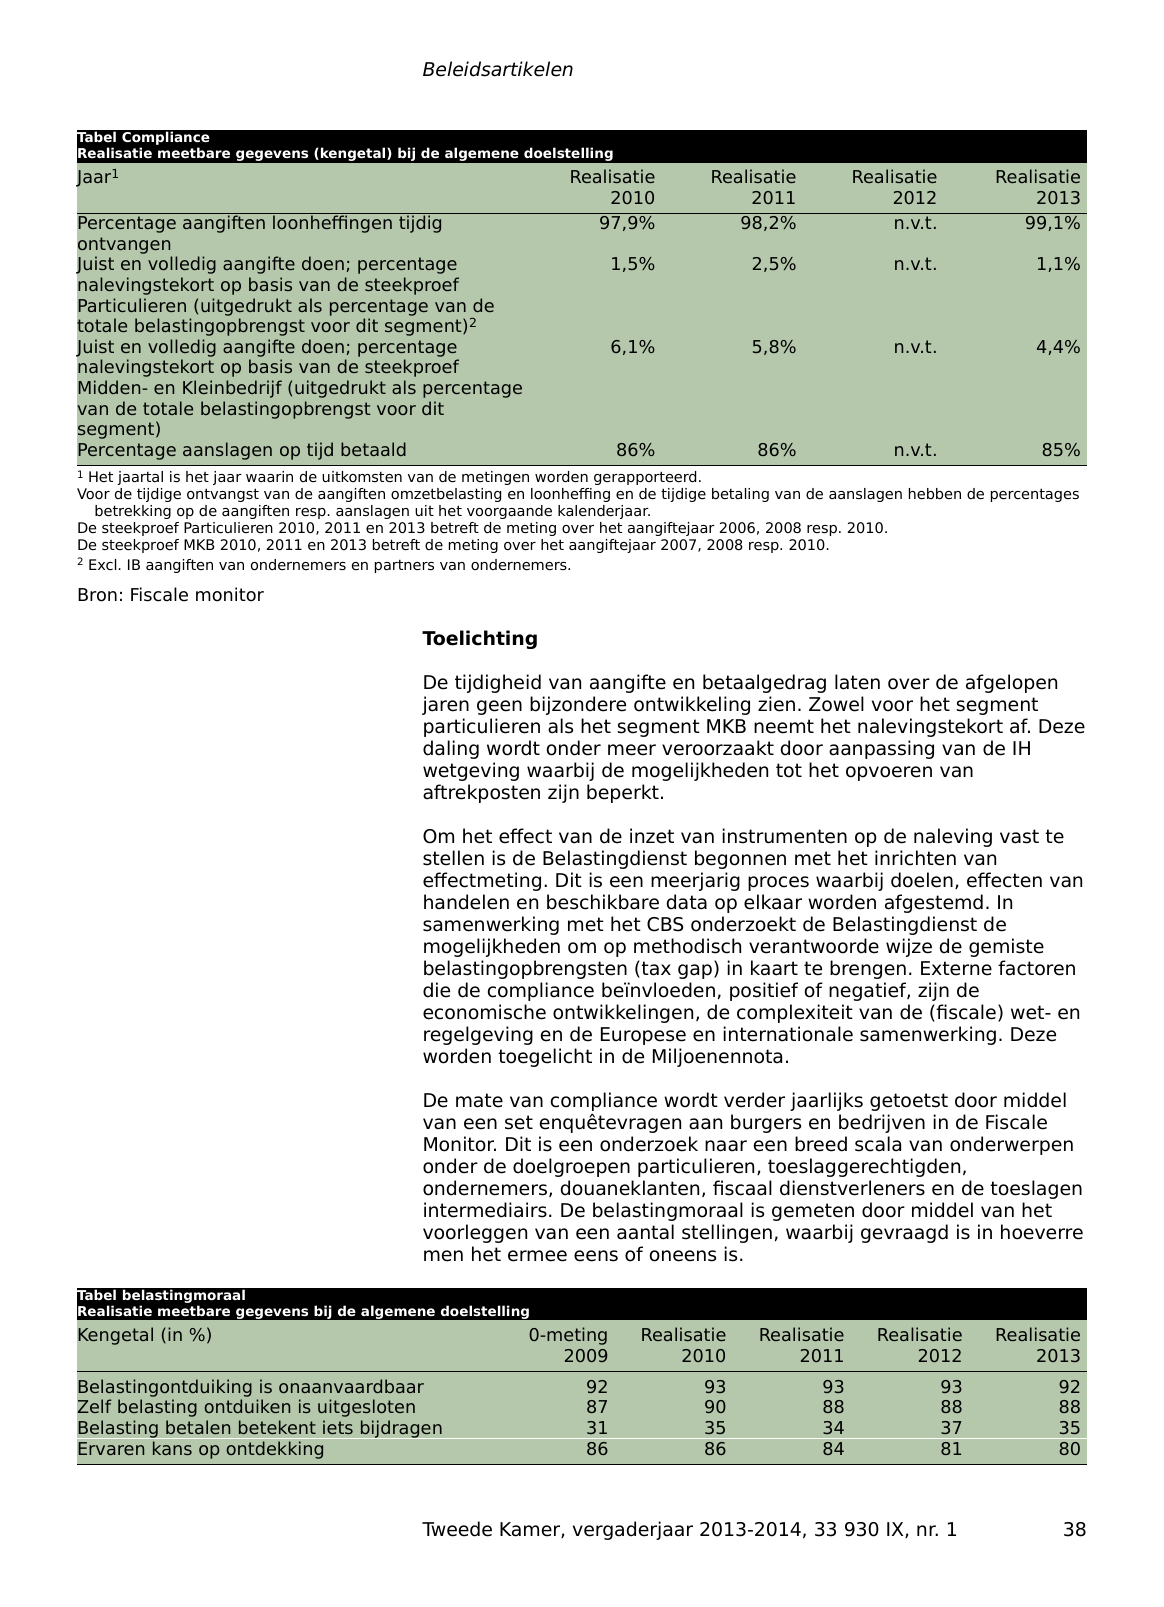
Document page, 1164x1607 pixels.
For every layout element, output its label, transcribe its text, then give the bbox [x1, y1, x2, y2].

table_cell 92 [969, 1372, 1087, 1397]
table_cell 88 [732, 1397, 850, 1418]
table_cell n.v.t. [802, 440, 943, 465]
table_cell n.v.t. [802, 254, 943, 337]
table_cell Jaar1 [77, 163, 531, 213]
table_cell 1 Het jaartal is het jaar waarin de uitkomsten van de metingen worden gerapporteerd. Voor de tijdige ontvangst van de aangiften omzetbelasting en loonheffing en de tijdige betaling van de aanslagen hebben de percentages betrekking op de aangiften resp. aanslagen uit het voorgaande kalenderjaar. De steekproef Particulieren 2010, 2011 en 2013 betreft de meting over het aangiftejaar 2006, 2008 resp. 2010. De steekproef MKB 2010, 2011 en 2013 betreft de meting over het aangiftejaar 2007, 2008 resp. 2010. 2 Excl. IB aangiften van ondernemers en partners van ondernemers. Bron: Fiscale monitor [77, 466, 1087, 606]
table_cell 88 [850, 1397, 968, 1418]
table_cell Realisatie 2013 [969, 1320, 1087, 1371]
table_cell Belastingontduiking is onaanvaardbaar [77, 1372, 496, 1397]
table_cell Realisatie 2012 [802, 163, 943, 213]
table_cell n.v.t. [802, 214, 943, 254]
table_cell 99,1% [943, 214, 1087, 254]
text Om het effect van de inzet van instrumenten op de naleving vast te stellen is de Belastingdienst begonnen met het inrichten van effectmeting. Dit is een meerjarig proces waarbij doelen, effecten van handelen en beschikbare data op elkaar worden afgestemd. In samenwerking met het CBS onderzoekt de Belastingdienst de mogelijkheden om op methodisch verantwoorde wijze de gemiste belastingopbrengsten (tax gap) in kaart te brengen. Externe factoren die de compliance beïnvloeden, positief of negatief, zijn de economische ontwikkelingen, de complexiteit van de (fiscale) wet- en regelgeving en de Europese en internationale samenwerking. Deze worden toegelicht in de Miljoenennota. [422, 826, 1087, 1068]
table_cell 90 [614, 1397, 732, 1418]
table_cell Juist en volledig aangifte doen; percentage nalevingstekort op basis van de steekproef Midden- en Kleinbedrijf (uitgedrukt als percentage van de totale belastingopbrengst voor dit segment) [77, 337, 531, 440]
table_cell 93 [614, 1372, 732, 1397]
table_cell 85% [943, 440, 1087, 465]
table_cell 1,1% [943, 254, 1087, 337]
table_header Tabel Compliance Realisatie meetbare gegevens (kengetal) bij de algemene doelstelling [77, 130, 1087, 161]
table_cell 0-meting 2009 [496, 1320, 614, 1371]
table_cell 84 [732, 1439, 850, 1464]
table_cell Realisatie 2010 [531, 163, 661, 213]
table_cell 92 [496, 1372, 614, 1397]
table_cell n.v.t. [802, 337, 943, 440]
table_cell 35 [614, 1418, 732, 1438]
table_cell 93 [732, 1372, 850, 1397]
table_cell 6,1% [531, 337, 661, 440]
table_cell 88 [969, 1397, 1087, 1418]
table_cell 93 [850, 1372, 968, 1397]
table_cell 98,2% [661, 214, 802, 254]
table_cell 1,5% [531, 254, 661, 337]
table_cell 86% [661, 440, 802, 465]
table_cell 86 [614, 1439, 732, 1464]
table_cell 86% [531, 440, 661, 465]
table_cell 81 [850, 1439, 968, 1464]
table_cell Percentage aangiften loonheffingen tijdig ontvangen [77, 214, 531, 254]
table_cell 5,8% [661, 337, 802, 440]
table_cell 97,9% [531, 214, 661, 254]
table_cell Realisatie 2011 [732, 1320, 850, 1371]
table_cell Juist en volledig aangifte doen; percentage nalevingstekort op basis van de steekproef Particulieren (uitgedrukt als percentage van de totale belastingopbrengst voor dit segment)2 [77, 254, 531, 337]
table_cell 31 [496, 1418, 614, 1438]
table_cell Realisatie 2010 [614, 1320, 732, 1371]
table_cell 4,4% [943, 337, 1087, 440]
table_cell Percentage aanslagen op tijd betaald [77, 440, 531, 465]
table_cell Realisatie 2013 [943, 163, 1087, 213]
text De tijdigheid van aangifte en betaalgedrag laten over de afgelopen jaren geen bijzondere ontwikkeling zien. Zowel voor het segment particulieren als het segment MKB neemt het nalevingstekort af. Deze daling wordt onder meer veroorzaakt door aanpassing van de IH wetgeving waarbij de mogelijkheden tot het opvoeren van aftrekposten zijn beperkt. [422, 672, 1087, 804]
table_header Tabel belastingmoraal Realisatie meetbare gegevens bij de algemene doelstelling [77, 1288, 1087, 1319]
table_cell Belasting betalen betekent iets bijdragen [77, 1418, 496, 1438]
table_cell 86 [496, 1439, 614, 1464]
text De mate van compliance wordt verder jaarlijks getoetst door middel van een set enquêtevragen aan burgers en bedrijven in de Fiscale Monitor. Dit is een onderzoek naar een breed scala van onderwerpen onder de doelgroepen particulieren, toeslaggerechtigden, ondernemers, douaneklanten, fiscaal dienstverleners en de toeslagen intermediairs. De belastingmoraal is gemeten door middel van het voorleggen van een aantal stellingen, waarbij gevraagd is in hoeverre men het ermee eens of oneens is. [422, 1090, 1087, 1266]
table_cell Ervaren kans op ontdekking [77, 1439, 496, 1464]
table_cell 37 [850, 1418, 968, 1438]
table_cell 34 [732, 1418, 850, 1438]
table_cell Realisatie 2011 [661, 163, 802, 213]
table_cell Realisatie 2012 [850, 1320, 968, 1371]
table_cell Zelf belasting ontduiken is uitgesloten [77, 1397, 496, 1418]
table_cell 35 [969, 1418, 1087, 1438]
table_cell 87 [496, 1397, 614, 1418]
table_cell 80 [969, 1439, 1087, 1464]
table_cell Kengetal (in %) [77, 1320, 496, 1371]
table_cell 2,5% [661, 254, 802, 337]
subtitle Toelichting [422, 628, 1087, 650]
